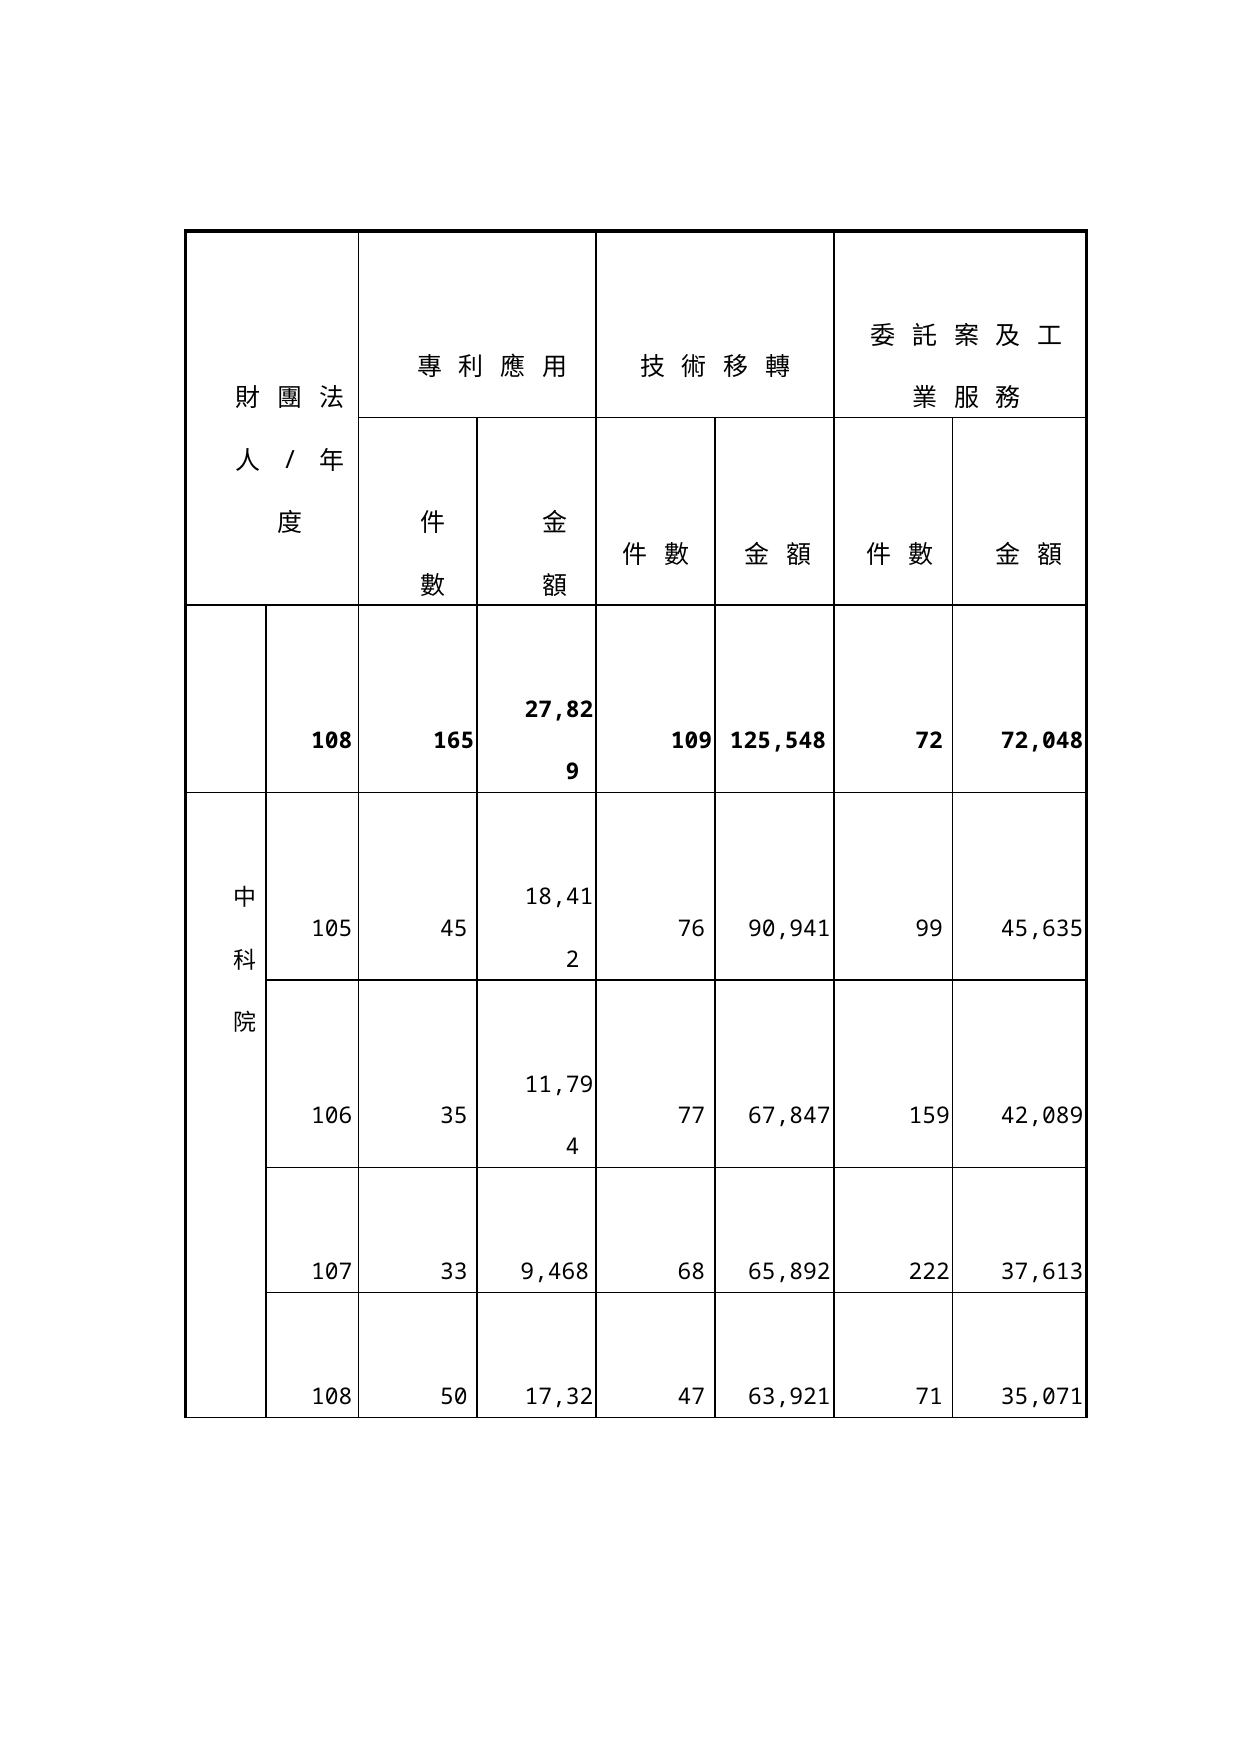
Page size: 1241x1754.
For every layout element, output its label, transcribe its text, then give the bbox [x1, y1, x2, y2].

table_cell 件數 [835, 418, 952, 604]
table_cell 金額 [716, 418, 833, 604]
table_cell 45,635 [953, 793, 1085, 979]
table_cell 165 [359, 606, 476, 792]
table_cell 件數 [359, 418, 476, 604]
table_cell 17,32 [478, 1293, 595, 1417]
table_cell 72 [835, 606, 952, 792]
table_cell 65,892 [716, 1168, 833, 1292]
table_cell 47 [597, 1293, 714, 1417]
table_cell 222 [835, 1168, 952, 1292]
table_cell 159 [835, 981, 952, 1167]
table_cell 11,794 [478, 981, 595, 1167]
table_cell 108 [267, 606, 358, 792]
table_cell 50 [359, 1293, 476, 1417]
table_cell 42,089 [953, 981, 1085, 1167]
table_cell 金額 [478, 418, 595, 604]
table_cell 72,048 [953, 606, 1085, 792]
table_cell 金額 [953, 418, 1085, 604]
table_cell [187, 606, 265, 792]
table_cell 90,941 [716, 793, 833, 979]
table_cell 108 [267, 1293, 358, 1417]
table_cell 35,071 [953, 1293, 1085, 1417]
table_cell 71 [835, 1293, 952, 1417]
table_cell 27,829 [478, 606, 595, 792]
table_header 財團法人/年度 [187, 233, 358, 604]
table_cell 105 [267, 793, 358, 979]
table_cell 63,921 [716, 1293, 833, 1417]
table_cell 106 [267, 981, 358, 1167]
table_cell 77 [597, 981, 714, 1167]
table_cell 中科院 [187, 793, 265, 1417]
table_cell 35 [359, 981, 476, 1167]
table_header 技術移轉 [597, 233, 833, 417]
table_cell 45 [359, 793, 476, 979]
table_cell 99 [835, 793, 952, 979]
table_header 委託案及工業服務 [835, 233, 1085, 417]
table_cell 109 [597, 606, 714, 792]
table_cell 76 [597, 793, 714, 979]
table_cell 125,548 [716, 606, 833, 792]
table_cell 18,412 [478, 793, 595, 979]
table_cell 件數 [597, 418, 714, 604]
table_cell 9,468 [478, 1168, 595, 1292]
table_cell 68 [597, 1168, 714, 1292]
table_header 專利應用 [359, 233, 595, 417]
table_cell 67,847 [716, 981, 833, 1167]
table_cell 107 [267, 1168, 358, 1292]
table_cell 37,613 [953, 1168, 1085, 1292]
table_cell 33 [359, 1168, 476, 1292]
